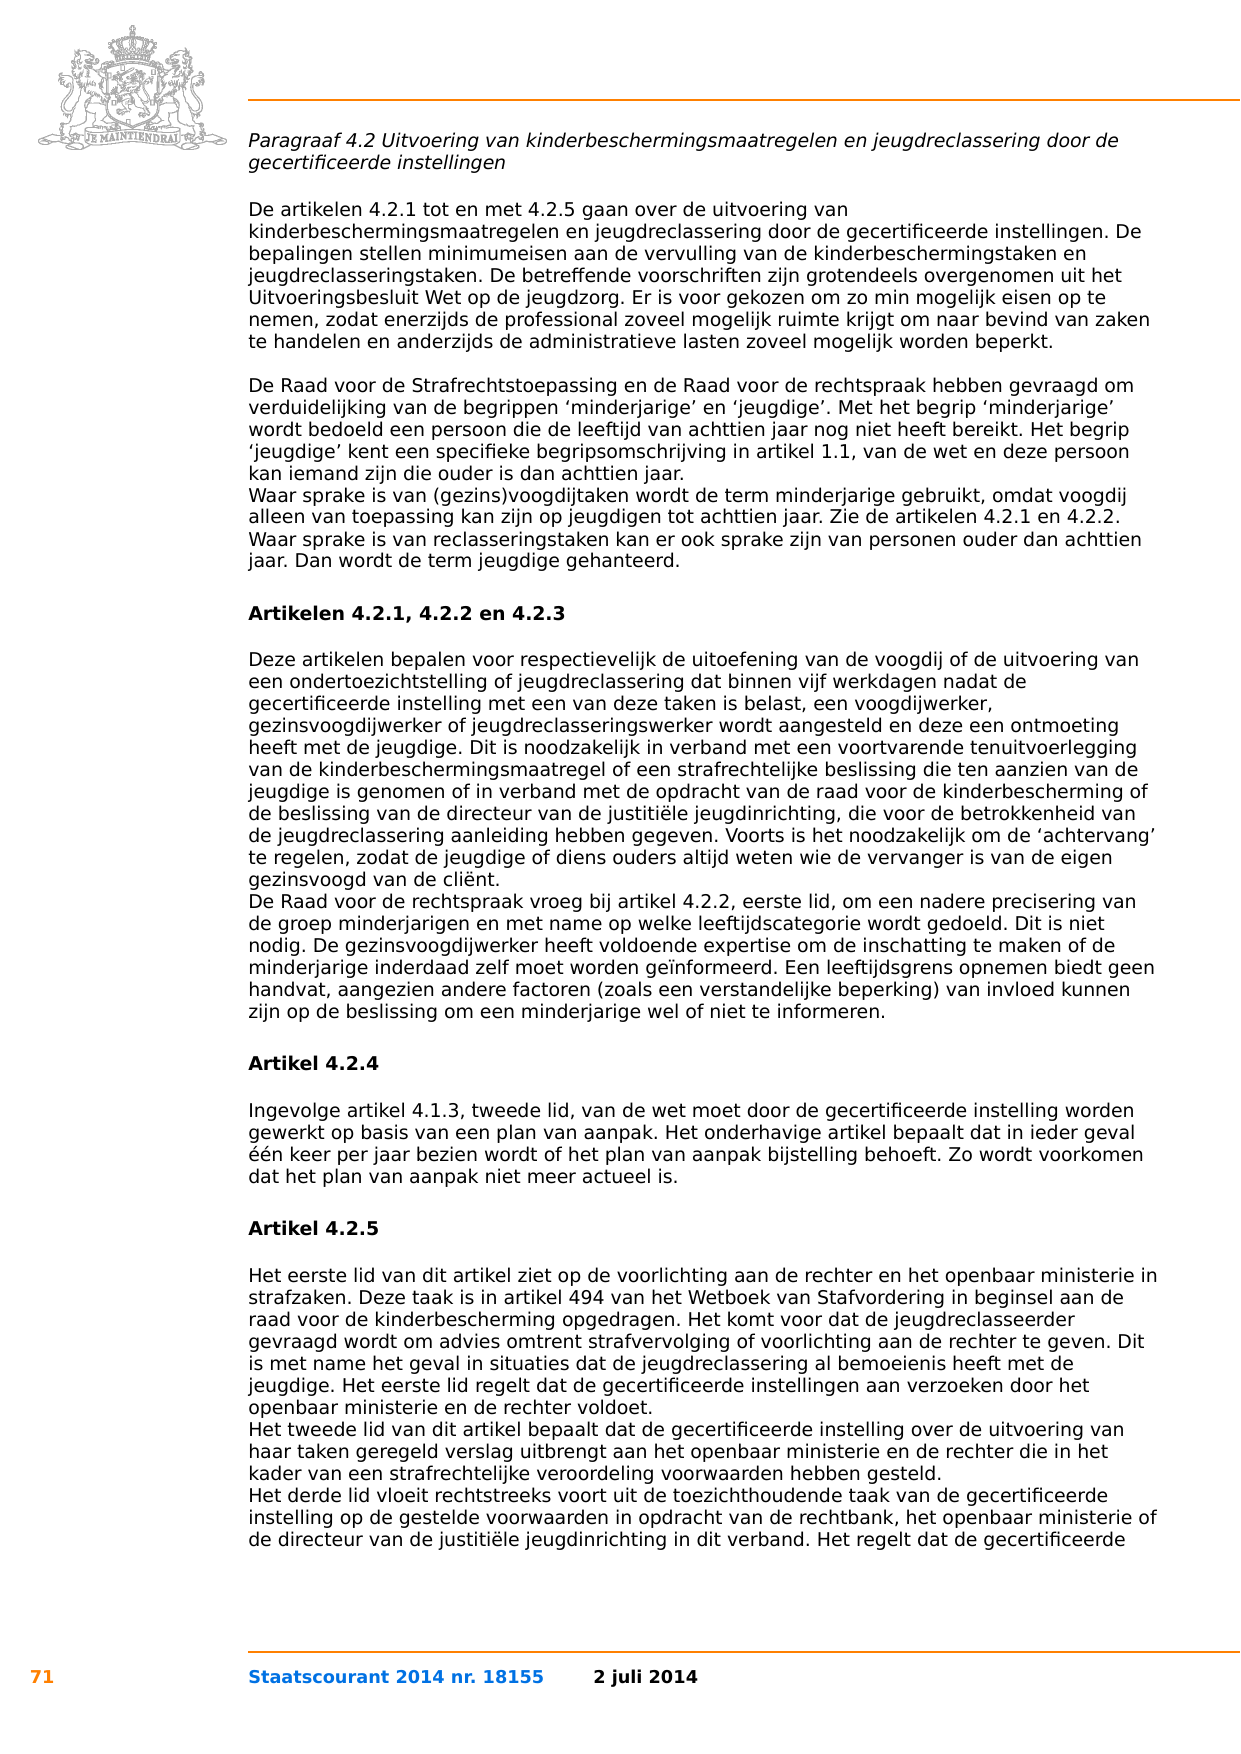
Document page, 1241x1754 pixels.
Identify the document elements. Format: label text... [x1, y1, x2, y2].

text Het eerste lid van dit artikel ziet op de voorlichting aan de rechter en het openbaar ministerie in strafzaken. Deze taak is in artikel 494 van het Wetboek van Stafvordering in beginsel aan de raad voor de kinderbescherming opgedragen. Het komt voor dat de jeugdreclasseerder gevraagd wordt om advies omtrent strafvervolging of voorlichting aan de rechter te geven. Dit is met name het geval in situaties dat de jeugdreclassering al bemoeienis heeft met de jeugdige. Het eerste lid regelt dat de gecertificeerde instellingen aan verzoeken door het openbaar ministerie en de rechter voldoet. [248, 1265, 1163, 1419]
subtitle Artikel 4.2.4 [248, 1053, 1163, 1075]
text Ingevolge artikel 4.1.3, tweede lid, van de wet moet door de gecertificeerde instelling worden gewerkt op basis van een plan van aanpak. Het onderhavige artikel bepaalt dat in ieder geval één keer per jaar bezien wordt of het plan van aanpak bijstelling behoeft. Zo wordt voorkomen dat het plan van aanpak niet meer actueel is. [248, 1100, 1163, 1188]
text Het tweede lid van dit artikel bepaalt dat de gecertificeerde instelling over de uitvoering van haar taken geregeld verslag uitbrengt aan het openbaar ministerie en de rechter die in het kader van een strafrechtelijke veroordeling voorwaarden hebben gesteld. [248, 1419, 1163, 1485]
picture [38, 25, 227, 150]
subtitle Artikelen 4.2.1, 4.2.2 en 4.2.3 [248, 602, 1163, 624]
text Deze artikelen bepalen voor respectievelijk de uitoefening van de voogdij of de uitvoering van een ondertoezichtstelling of jeugdreclassering dat binnen vijf werkdagen nadat de gecertificeerde instelling met een van deze taken is belast, een voogdijwerker, gezinsvoogdijwerker of jeugdreclasseringswerker wordt aangesteld en deze een ontmoeting heeft met de jeugdige. Dit is noodzakelijk in verband met een voortvarende tenuitvoerlegging van de kinderbeschermingsmaatregel of een strafrechtelijke beslissing die ten aanzien van de jeugdige is genomen of in verband met de opdracht van de raad voor de kinderbescherming of de beslissing van de directeur van de justitiële jeugdinrichting, die voor de betrokkenheid van de jeugdreclassering aanleiding hebben gegeven. Voorts is het noodzakelijk om de ‘achtervang’ te regelen, zodat de jeugdige of diens ouders altijd weten wie de vervanger is van de eigen gezinsvoogd van de cliënt. [248, 649, 1163, 891]
text De artikelen 4.2.1 tot en met 4.2.5 gaan over de uitvoering van kinderbeschermingsmaatregelen en jeugdreclassering door de gecertificeerde instellingen. De bepalingen stellen minimumeisen aan de vervulling van de kinderbeschermingstaken en jeugdreclasseringstaken. De betreffende voorschriften zijn grotendeels overgenomen uit het Uitvoeringsbesluit Wet op de jeugdzorg. Er is voor gekozen om zo min mogelijk eisen op te nemen, zodat enerzijds de professional zoveel mogelijk ruimte krijgt om naar bevind van zaken te handelen en anderzijds de administratieve lasten zoveel mogelijk worden beperkt. [248, 199, 1163, 353]
subtitle Artikel 4.2.5 [248, 1218, 1163, 1240]
text De Raad voor de Strafrechtstoepassing en de Raad voor de rechtspraak hebben gevraagd om verduidelijking van de begrippen ‘minderjarige’ en ‘jeugdige’. Met het begrip ‘minderjarige’ wordt bedoeld een persoon die de leeftijd van achttien jaar nog niet heeft bereikt. Het begrip ‘jeugdige’ kent een specifieke begripsomschrijving in artikel 1.1, van de wet en deze persoon kan iemand zijn die ouder is dan achttien jaar. [248, 374, 1163, 484]
subtitle Paragraaf 4.2 Uitvoering van kinderbeschermingsmaatregelen en jeugdreclassering door de gecertificeerde instellingen [248, 130, 1163, 174]
text De Raad voor de rechtspraak vroeg bij artikel 4.2.2, eerste lid, om een nadere precisering van de groep minderjarigen en met name op welke leeftijdscategorie wordt gedoeld. Dit is niet nodig. De gezinsvoogdijwerker heeft voldoende expertise om de inschatting te maken of de minderjarige inderdaad zelf moet worden geïnformeerd. Een leeftijdsgrens opnemen biedt geen handvat, aangezien andere factoren (zoals een verstandelijke beperking) van invloed kunnen zijn op de beslissing om een minderjarige wel of niet te informeren. [248, 891, 1163, 1023]
text Het derde lid vloeit rechtstreeks voort uit de toezichthoudende taak van de gecertificeerde instelling op de gestelde voorwaarden in opdracht van de rechtbank, het openbaar ministerie of de directeur van de justitiële jeugdinrichting in dit verband. Het regelt dat de gecertificeerde [248, 1485, 1163, 1551]
text Waar sprake is van (gezins)voogdijtaken wordt de term minderjarige gebruikt, omdat voogdij alleen van toepassing kan zijn op jeugdigen tot achttien jaar. Zie de artikelen 4.2.1 en 4.2.2. Waar sprake is van reclasseringstaken kan er ook sprake zijn van personen ouder dan achttien jaar. Dan wordt de term jeugdige gehanteerd. [248, 484, 1163, 572]
